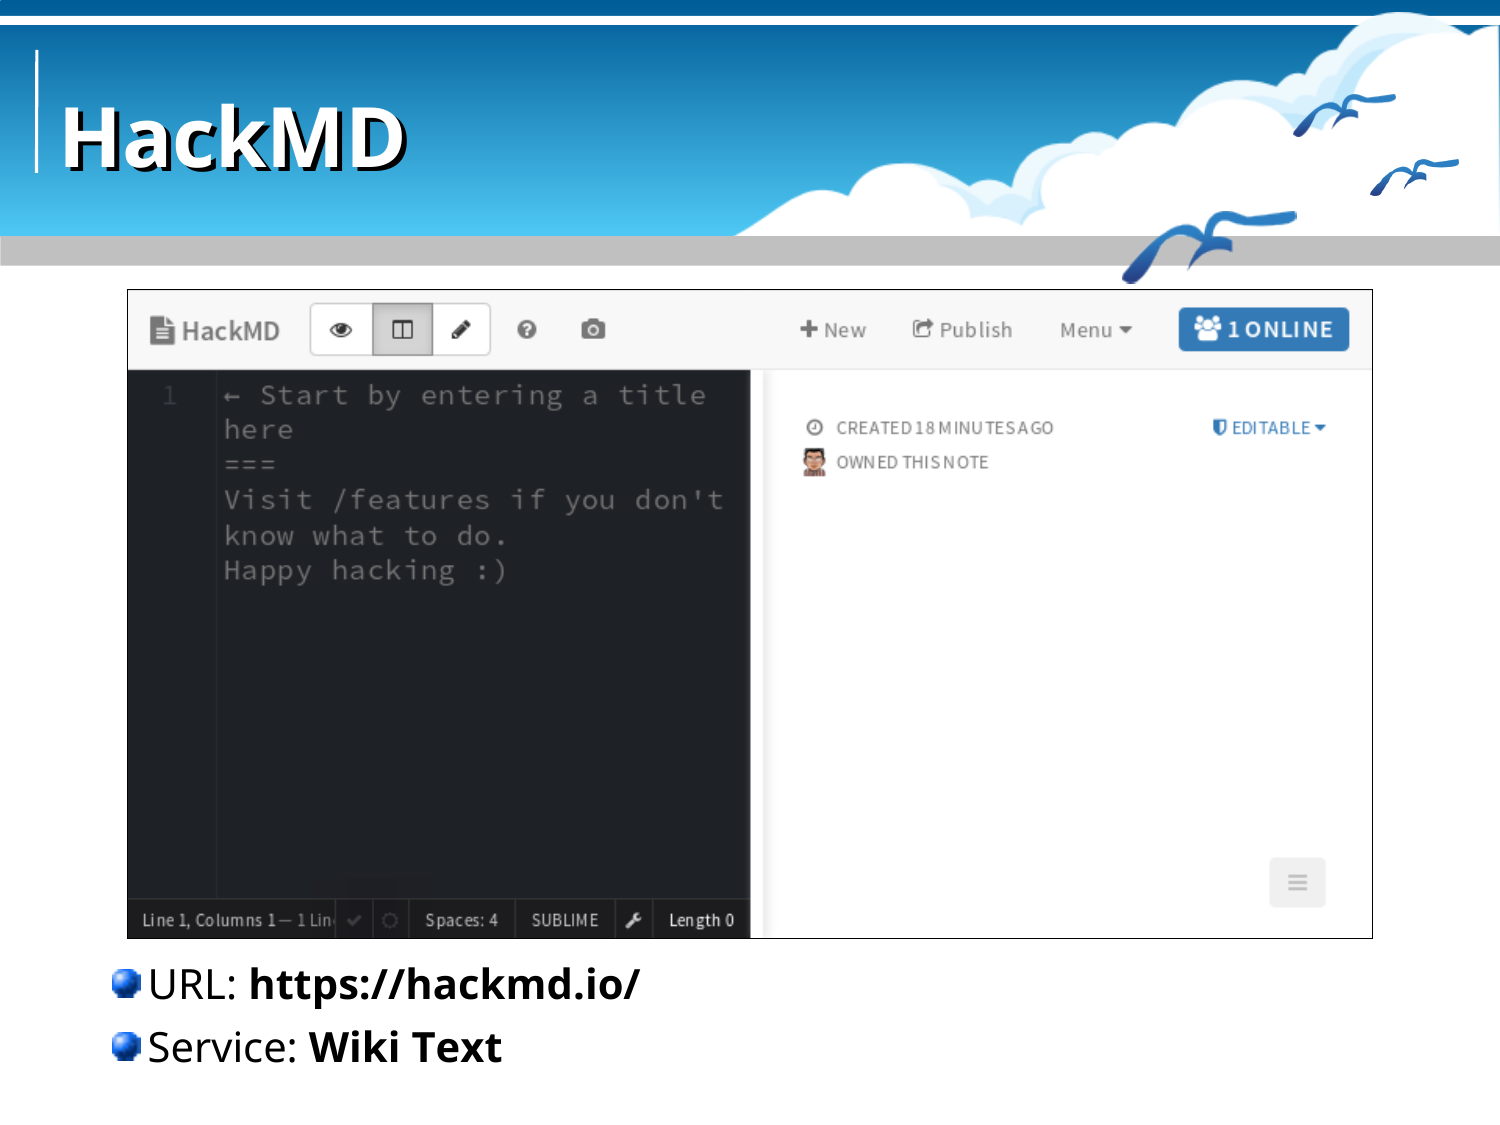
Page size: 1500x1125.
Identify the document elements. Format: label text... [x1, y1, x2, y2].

picture [112, 1053, 141, 1061]
title HackMD [59, 86, 1465, 186]
picture [127, 289, 1373, 939]
text_box URL: https://hackmd.io/ Service: Wiki Text [97, 947, 1422, 1053]
picture [730, 12, 1500, 284]
